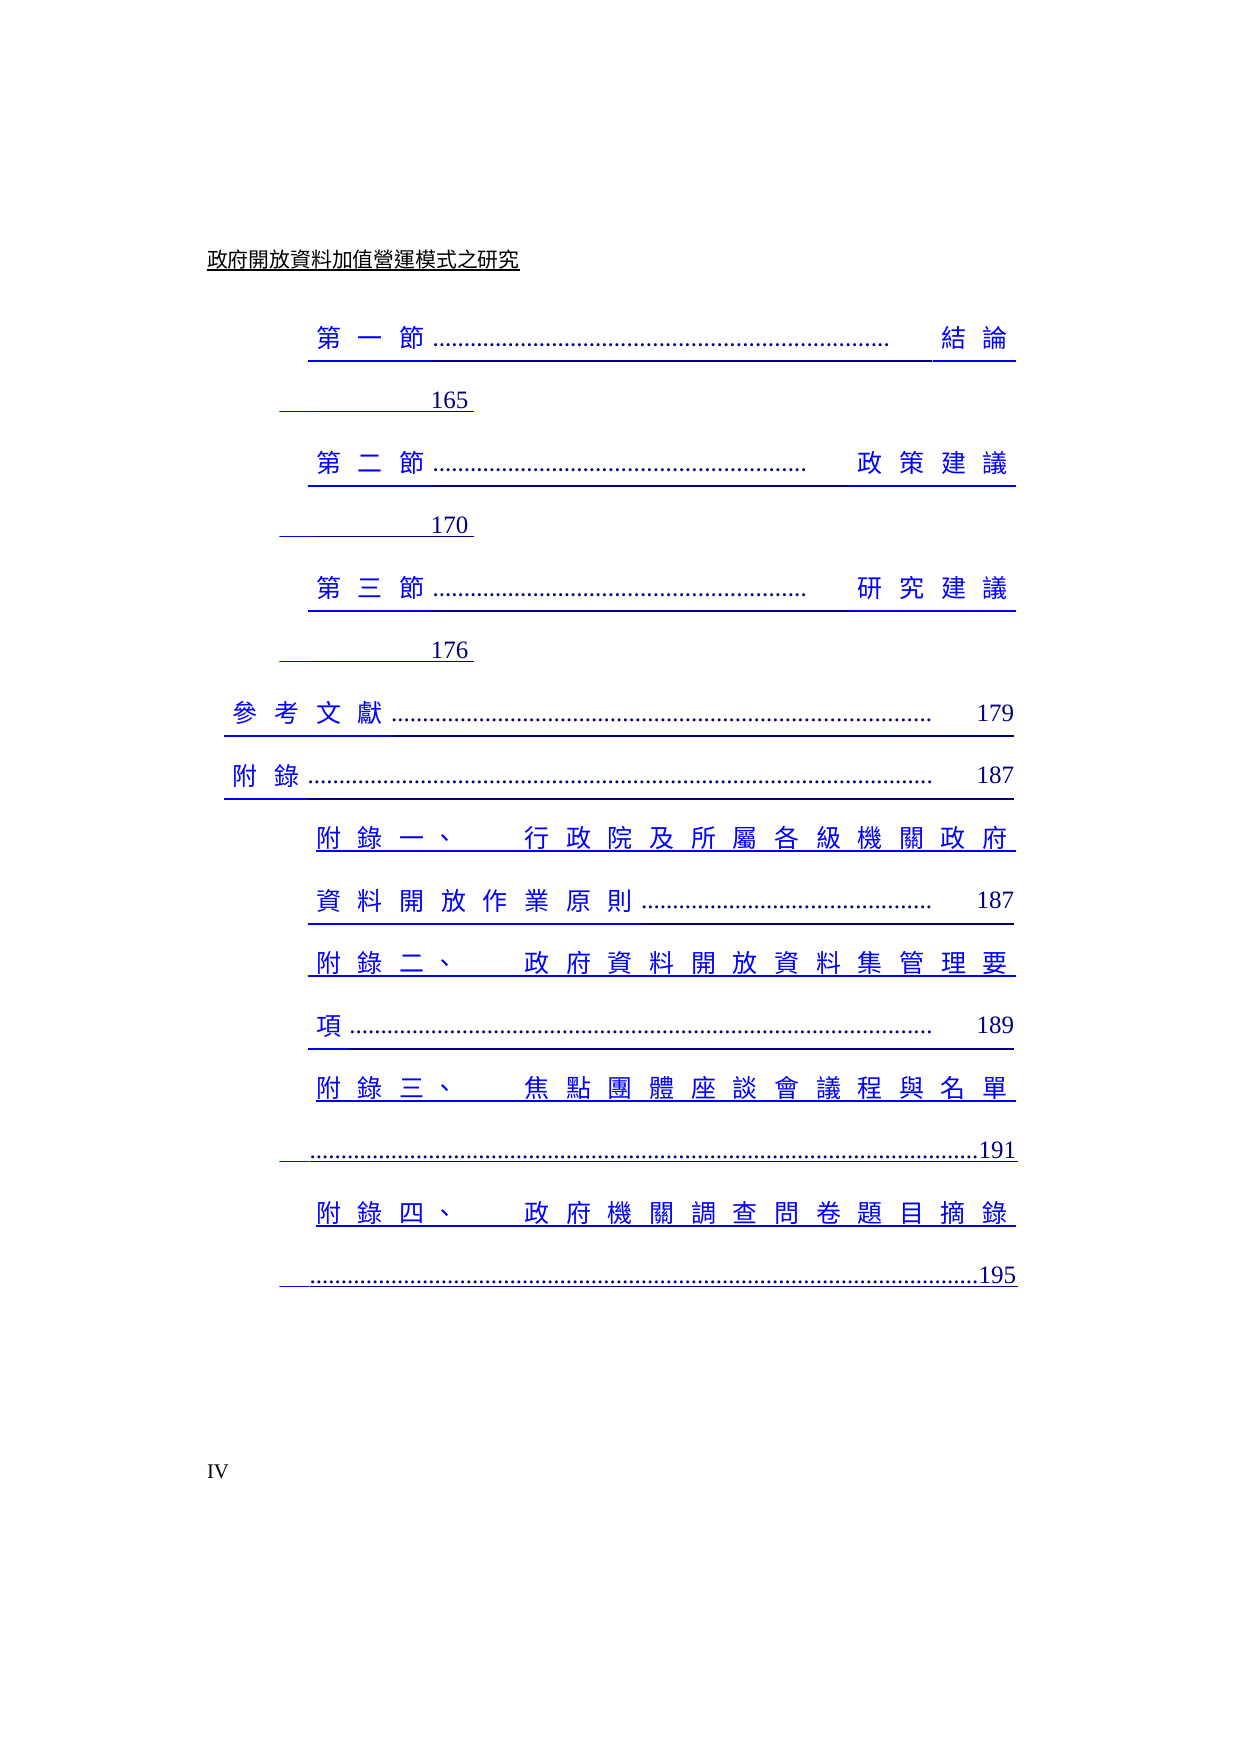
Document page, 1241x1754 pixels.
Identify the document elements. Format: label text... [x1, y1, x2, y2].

text 附錄二、 政府資料開放資料集管理要項 189 [279, 920, 1016, 1045]
text 附錄一、 行政院及所屬各級機關政府資料開放作業原則 187 [279, 795, 1016, 920]
text 附錄 187 [224, 733, 1016, 795]
text 附錄四、 政府機關調查問卷題目摘錄 195 [279, 1170, 1016, 1286]
text [279, 1162, 1016, 1170]
text 附錄三、 焦點團體座談會議程與名單 191 [279, 1045, 1016, 1161]
text 第三節 研究建議 176 [279, 545, 1016, 670]
text 第二節 政策建議 170 [279, 420, 1016, 545]
text [279, 1287, 1016, 1295]
text 第一節 結論 165 [279, 295, 1016, 420]
text 參考文獻 179 [224, 670, 1016, 733]
